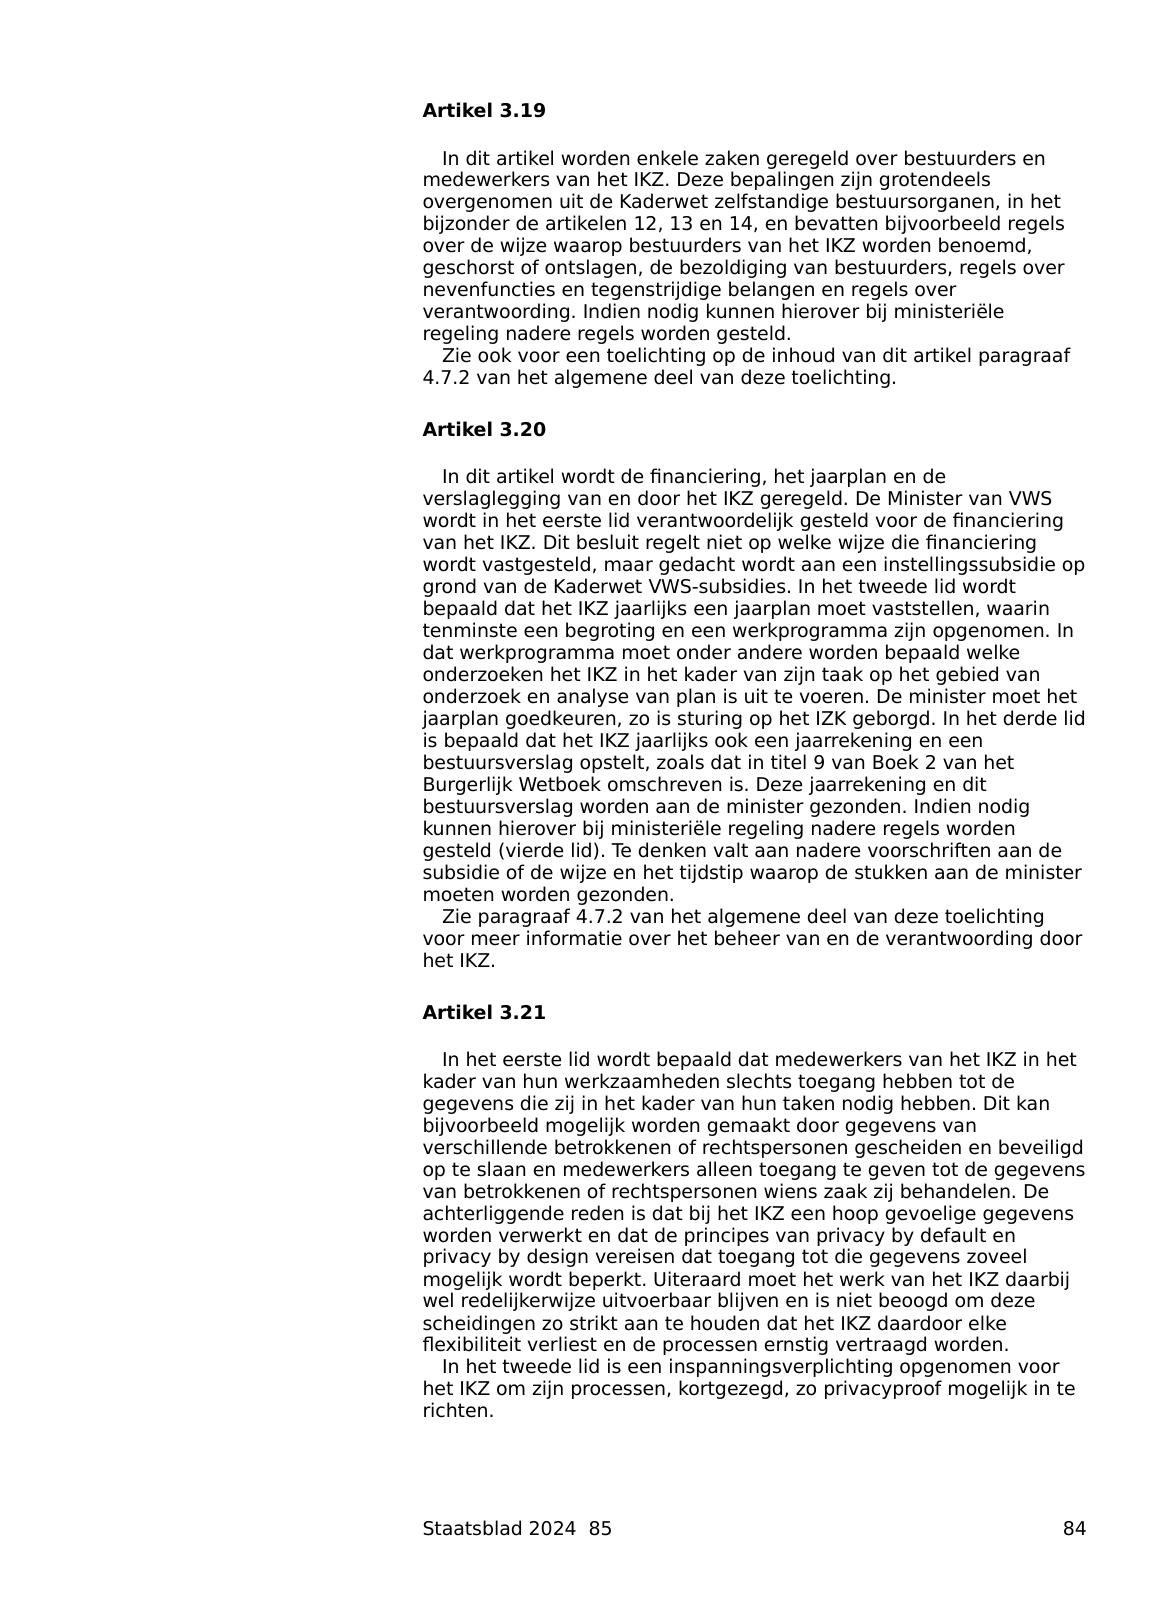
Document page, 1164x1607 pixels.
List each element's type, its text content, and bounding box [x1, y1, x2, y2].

subtitle Artikel 3.20 [422, 419, 1087, 441]
text Zie ook voor een toelichting op de inhoud van dit artikel paragraaf 4.7.2 van het algemene deel van deze toelichting. [422, 345, 1087, 389]
text Zie paragraaf 4.7.2 van het algemene deel van deze toelichting voor meer informatie over het beheer van en de verantwoording door het IKZ. [422, 906, 1087, 972]
text In het eerste lid wordt bepaald dat medewerkers van het IKZ in het kader van hun werkzaamheden slechts toegang hebben tot de gegevens die zij in het kader van hun taken nodig hebben. Dit kan bijvoorbeeld mogelijk worden gemaakt door gegevens van verschillende betrokkenen of rechtspersonen gescheiden en beveiligd op te slaan en medewerkers alleen toegang te geven tot de gegevens van betrokkenen of rechtspersonen wiens zaak zij behandelen. De achterliggende reden is dat bij het IKZ een hoop gevoelige gegevens worden verwerkt en dat de principes van privacy by default en privacy by design vereisen dat toegang tot die gegevens zoveel mogelijk wordt beperkt. Uiteraard moet het werk van het IKZ daarbij wel redelijkerwijze uitvoerbaar blijven en is niet beoogd om deze scheidingen zo strikt aan te houden dat het IKZ daardoor elke flexibiliteit verliest en de processen ernstig vertraagd worden. [422, 1049, 1087, 1356]
subtitle Artikel 3.21 [422, 1002, 1087, 1024]
subtitle Artikel 3.19 [422, 100, 1087, 122]
text In dit artikel worden enkele zaken geregeld over bestuurders en medewerkers van het IKZ. Deze bepalingen zijn grotendeels overgenomen uit de Kaderwet zelfstandige bestuursorganen, in het bijzonder de artikelen 12, 13 en 14, en bevatten bijvoorbeeld regels over de wijze waarop bestuurders van het IKZ worden benoemd, geschorst of ontslagen, de bezoldiging van bestuurders, regels over nevenfuncties en tegenstrijdige belangen en regels over verantwoording. Indien nodig kunnen hierover bij ministeriële regeling nadere regels worden gesteld. [422, 147, 1087, 345]
text In dit artikel wordt de financiering, het jaarplan en de verslaglegging van en door het IKZ geregeld. De Minister van VWS wordt in het eerste lid verantwoordelijk gesteld voor de financiering van het IKZ. Dit besluit regelt niet op welke wijze die financiering wordt vastgesteld, maar gedacht wordt aan een instellingssubsidie op grond van de Kaderwet VWS-subsidies. In het tweede lid wordt bepaald dat het IKZ jaarlijks een jaarplan moet vaststellen, waarin tenminste een begroting en een werkprogramma zijn opgenomen. In dat werkprogramma moet onder andere worden bepaald welke onderzoeken het IKZ in het kader van zijn taak op het gebied van onderzoek en analyse van plan is uit te voeren. De minister moet het jaarplan goedkeuren, zo is sturing op het IZK geborgd. In het derde lid is bepaald dat het IKZ jaarlijks ook een jaarrekening en een bestuursverslag opstelt, zoals dat in titel 9 van Boek 2 van het Burgerlijk Wetboek omschreven is. Deze jaarrekening en dit bestuursverslag worden aan de minister gezonden. Indien nodig kunnen hierover bij ministeriële regeling nadere regels worden gesteld (vierde lid). Te denken valt aan nadere voorschriften aan de subsidie of de wijze en het tijdstip waarop de stukken aan de minister moeten worden gezonden. [422, 466, 1087, 906]
text In het tweede lid is een inspanningsverplichting opgenomen voor het IKZ om zijn processen, kortgezegd, zo privacyproof mogelijk in te richten. [422, 1356, 1087, 1422]
